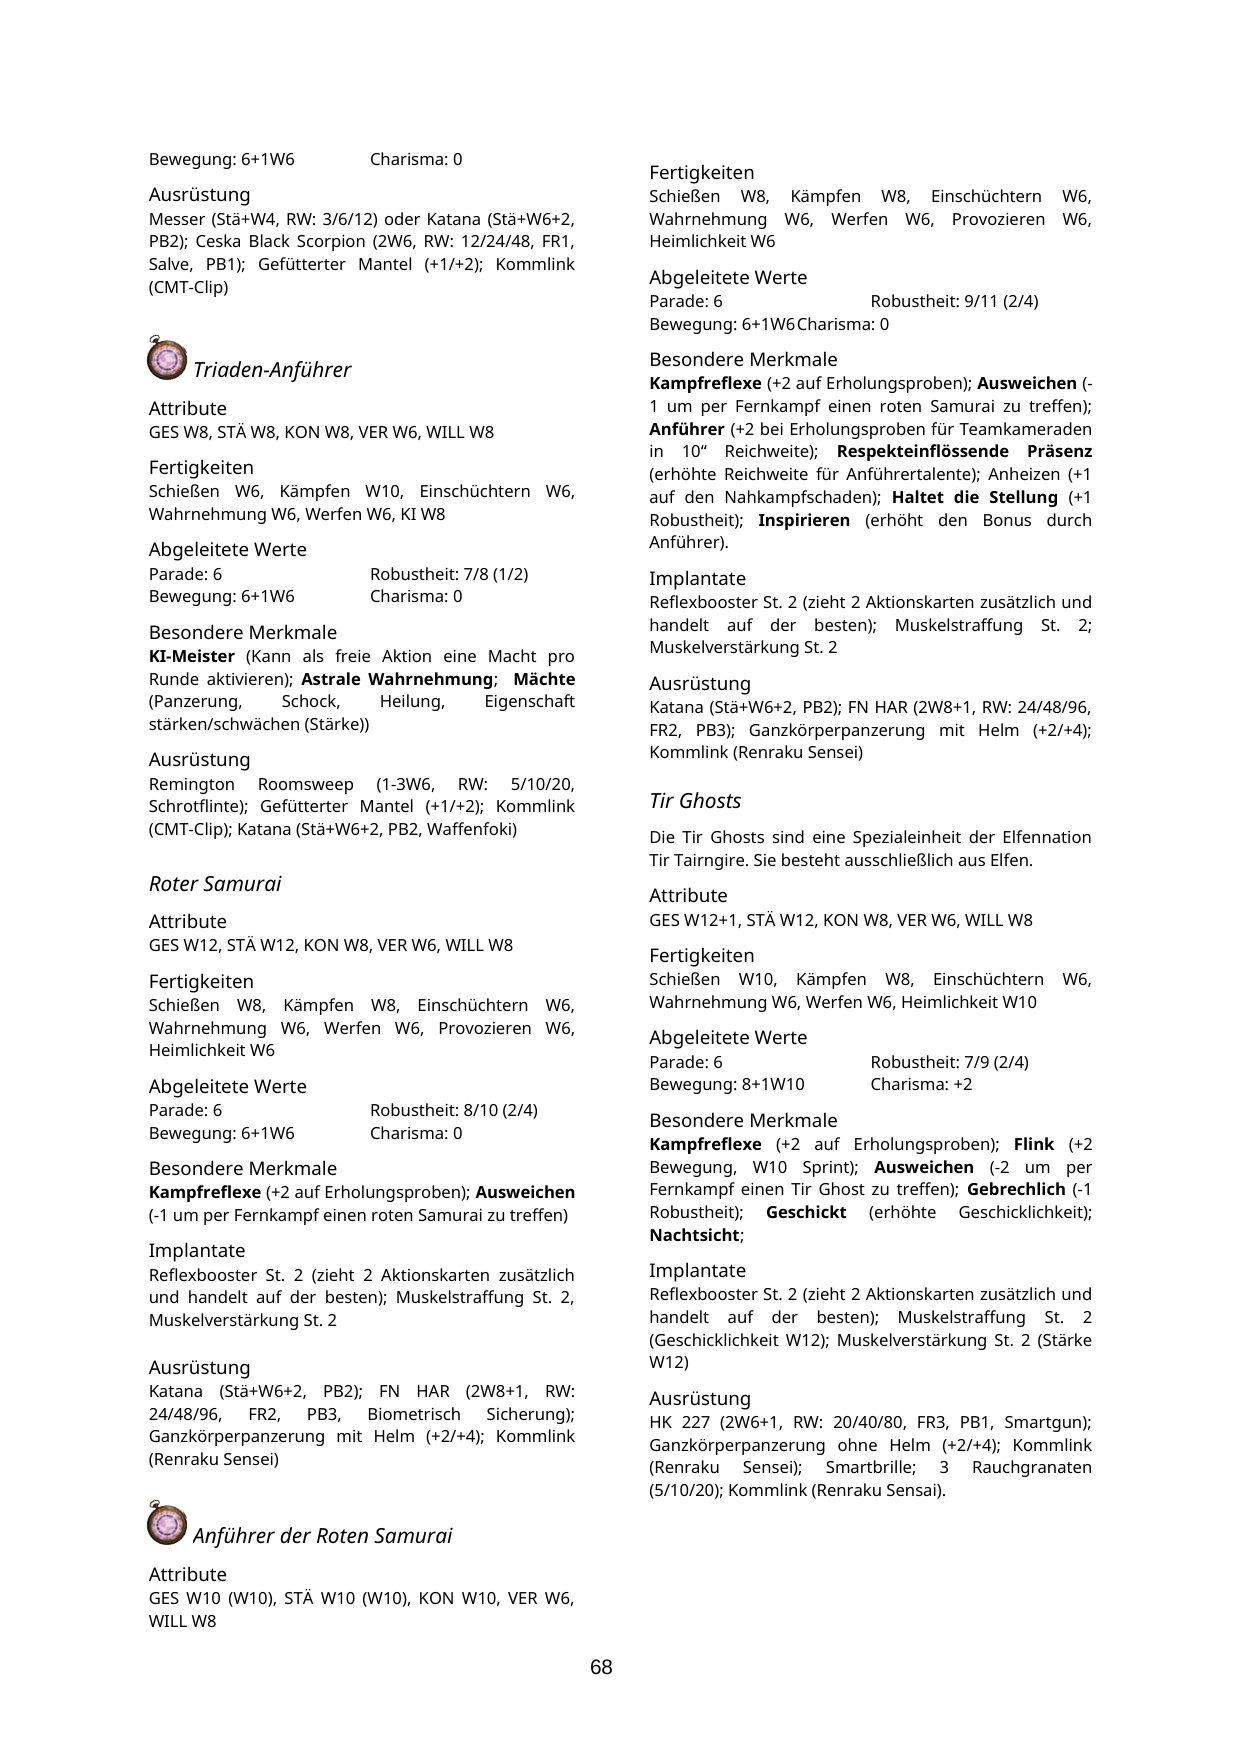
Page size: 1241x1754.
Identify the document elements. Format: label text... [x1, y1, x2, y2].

text Implantate [649, 1257, 1092, 1283]
text Die Tir Ghosts sind eine Spezialeinheit der Elfennation Tir Tairngire. Sie besteht ausschließlich aus Elfen. [649, 826, 1092, 871]
text Besondere Merkmale [649, 346, 1092, 372]
text GES W8, STÄ W8, KON W8, VER W6, WILL W8 [148, 420, 575, 443]
text Remington Roomsweep (1-3W6, RW: 5/10/20, Schrotflinte); Gefütterter Mantel (+1/+2); Kommlink (CMT-Clip); Katana (Stä+W6+2, PB2, Waffenfoki) [148, 772, 575, 840]
text Implantate [148, 1238, 575, 1263]
text Abgeleitete Werte [148, 537, 575, 562]
text Besondere Merkmale [148, 1155, 575, 1181]
text Bewegung: 6+1W6 Charisma: 0 [148, 148, 575, 170]
text Katana (Stä+W6+2, PB2); FN HAR (2W8+1, RW: 24/48/96, FR2, PB3, Biometrisch Sicherung); Ganzkörperpanzerung mit Helm (+2/+4); Kommlink (Renraku Sensei) [148, 1379, 575, 1470]
text Parade: 6 Robustheit: 7/8 (1/2) [148, 562, 575, 585]
text Reflexbooster St. 2 (zieht 2 Aktionskarten zusätzlich und handelt auf der besten); Muskelstraffung St. 2 (Geschicklichkeit W12); Muskelverstärkung St. 2 (Stärke W12) [649, 1283, 1092, 1374]
text Kampfreflexe (+2 auf Erholungsproben); Ausweichen (-1 um per Fernkampf einen roten Samurai zu treffen) [148, 1181, 575, 1226]
text HK 227 (2W6+1, RW: 20/40/80, FR3, PB1, Smartgun); Ganzkörperpanzerung ohne Helm (+2/+4); Kommlink (Renraku Sensei); Smartbrille; 3 Rauchgranaten (5/10/20); Kommlink (Renraku Sensai). [649, 1411, 1092, 1501]
text Reflexbooster St. 2 (zieht 2 Aktionskarten zusätzlich und handelt auf der besten); Muskelstraffung St. 2; Muskelverstärkung St. 2 [649, 590, 1092, 658]
text GES W10 (W10), STÄ W10 (W10), KON W10, VER W6, WILL W8 [148, 1587, 575, 1632]
picture [141, 332, 192, 382]
text Messer (Stä+W4, RW: 3/6/12) oder Katana (Stä+W6+2, PB2); Ceska Black Scorpion (2W6, RW: 12/24/48, FR1, Salve, PB1); Gefütterter Mantel (+1/+2); Kommlink (CMT-Clip) [148, 207, 575, 298]
text Bewegung: 6+1W6 Charisma: 0 [148, 585, 575, 608]
text Schießen W10, Kämpfen W8, Einschüchtern W6, Wahrnehmung W6, Werfen W6, Heimlichkeit W10 [649, 968, 1092, 1013]
text Parade: 6 Robustheit: 9/11 (2/4) [649, 289, 1092, 312]
text Bewegung: 6+1W6 Charisma: 0 [649, 312, 1092, 335]
text Parade: 6 Robustheit: 7/9 (2/4) [649, 1050, 1092, 1073]
text Attribute [649, 883, 1092, 908]
text Reflexbooster St. 2 (zieht 2 Aktionskarten zusätzlich und handelt auf der besten); Muskelstraffung St. 2, Muskelverstärkung St. 2 [148, 1263, 575, 1331]
text GES W12, STÄ W12, KON W8, VER W6, WILL W8 [148, 934, 575, 957]
text Schießen W8, Kämpfen W8, Einschüchtern W6, Wahrnehmung W6, Werfen W6, Provozieren W6, Heimlichkeit W6 [649, 184, 1092, 253]
text Ausrüstung [649, 670, 1092, 695]
picture [141, 1497, 192, 1547]
text Ausrüstung [649, 1385, 1092, 1411]
text Abgeleitete Werte [649, 264, 1092, 289]
text Abgeleitete Werte [148, 1073, 575, 1099]
text Schießen W8, Kämpfen W8, Einschüchtern W6, Wahrnehmung W6, Werfen W6, Provozieren W6, Heimlichkeit W6 [148, 994, 575, 1062]
text Ausrüstung [148, 1354, 575, 1379]
text KI-Meister (Kann als freie Aktion eine Macht pro Runde aktivieren); Astrale Wahrnehmung; Mächte (Panzerung, Schock, Heilung, Eigenschaft stärken/schwächen (Stärke)) [148, 644, 575, 735]
text Fertigkeiten [148, 968, 575, 994]
text Fertigkeiten [148, 454, 575, 480]
text Katana (Stä+W6+2, PB2); FN HAR (2W8+1, RW: 24/48/96, FR2, PB3); Ganzkörperpanzerung mit Helm (+2/+4); Kommlink (Renraku Sensei) [649, 695, 1092, 763]
text Schießen W6, Kämpfen W10, Einschüchtern W6, Wahrnehmung W6, Werfen W6, KI W8 [148, 480, 575, 525]
text GES W12+1, STÄ W12, KON W8, VER W6, WILL W8 [649, 908, 1092, 931]
text Triaden-Anführer [193, 355, 575, 383]
text Fertigkeiten [649, 159, 1092, 184]
text Attribute [148, 395, 575, 420]
text Roter Samurai [148, 869, 575, 897]
text Ausrüstung [148, 182, 575, 207]
text Parade: 6 Robustheit: 8/10 (2/4) [148, 1099, 575, 1121]
text Anführer der Roten Samurai [148, 1522, 575, 1550]
text Kampfreflexe (+2 auf Erholungsproben); Flink (+2 Bewegung, W10 Sprint); Ausweichen (-2 um per Fernkampf einen Tir Ghost zu treffen); Gebrechlich (-1 Robustheit); Geschickt (erhöhte Geschicklichkeit); Nachtsicht; [649, 1132, 1092, 1246]
text Fertigkeiten [649, 942, 1092, 968]
text Ausrüstung [148, 747, 575, 772]
text Attribute [148, 1561, 575, 1587]
text Bewegung: 8+1W10 Charisma: +2 [649, 1073, 1092, 1096]
text Besondere Merkmale [148, 619, 575, 644]
text Bewegung: 6+1W6 Charisma: 0 [148, 1121, 575, 1144]
text Abgeleitete Werte [649, 1025, 1092, 1050]
text Besondere Merkmale [649, 1107, 1092, 1132]
text Implantate [649, 565, 1092, 590]
text Attribute [148, 908, 575, 934]
text Kampfreflexe (+2 auf Erholungsproben); Ausweichen (-1 um per Fernkampf einen roten Samurai zu treffen); Anführer (+2 bei Erholungsproben für Teamkameraden in 10“ Reichweite); Respekteinflössende Präsenz (erhöhte Reichweite für Anführertalente); Anheizen (+1 auf den Nahkampfschaden); Haltet die Stellung (+1 Robustheit); Inspirieren (erhöht den Bonus durch Anführer). [649, 372, 1092, 553]
text Tir Ghosts [649, 786, 1092, 815]
